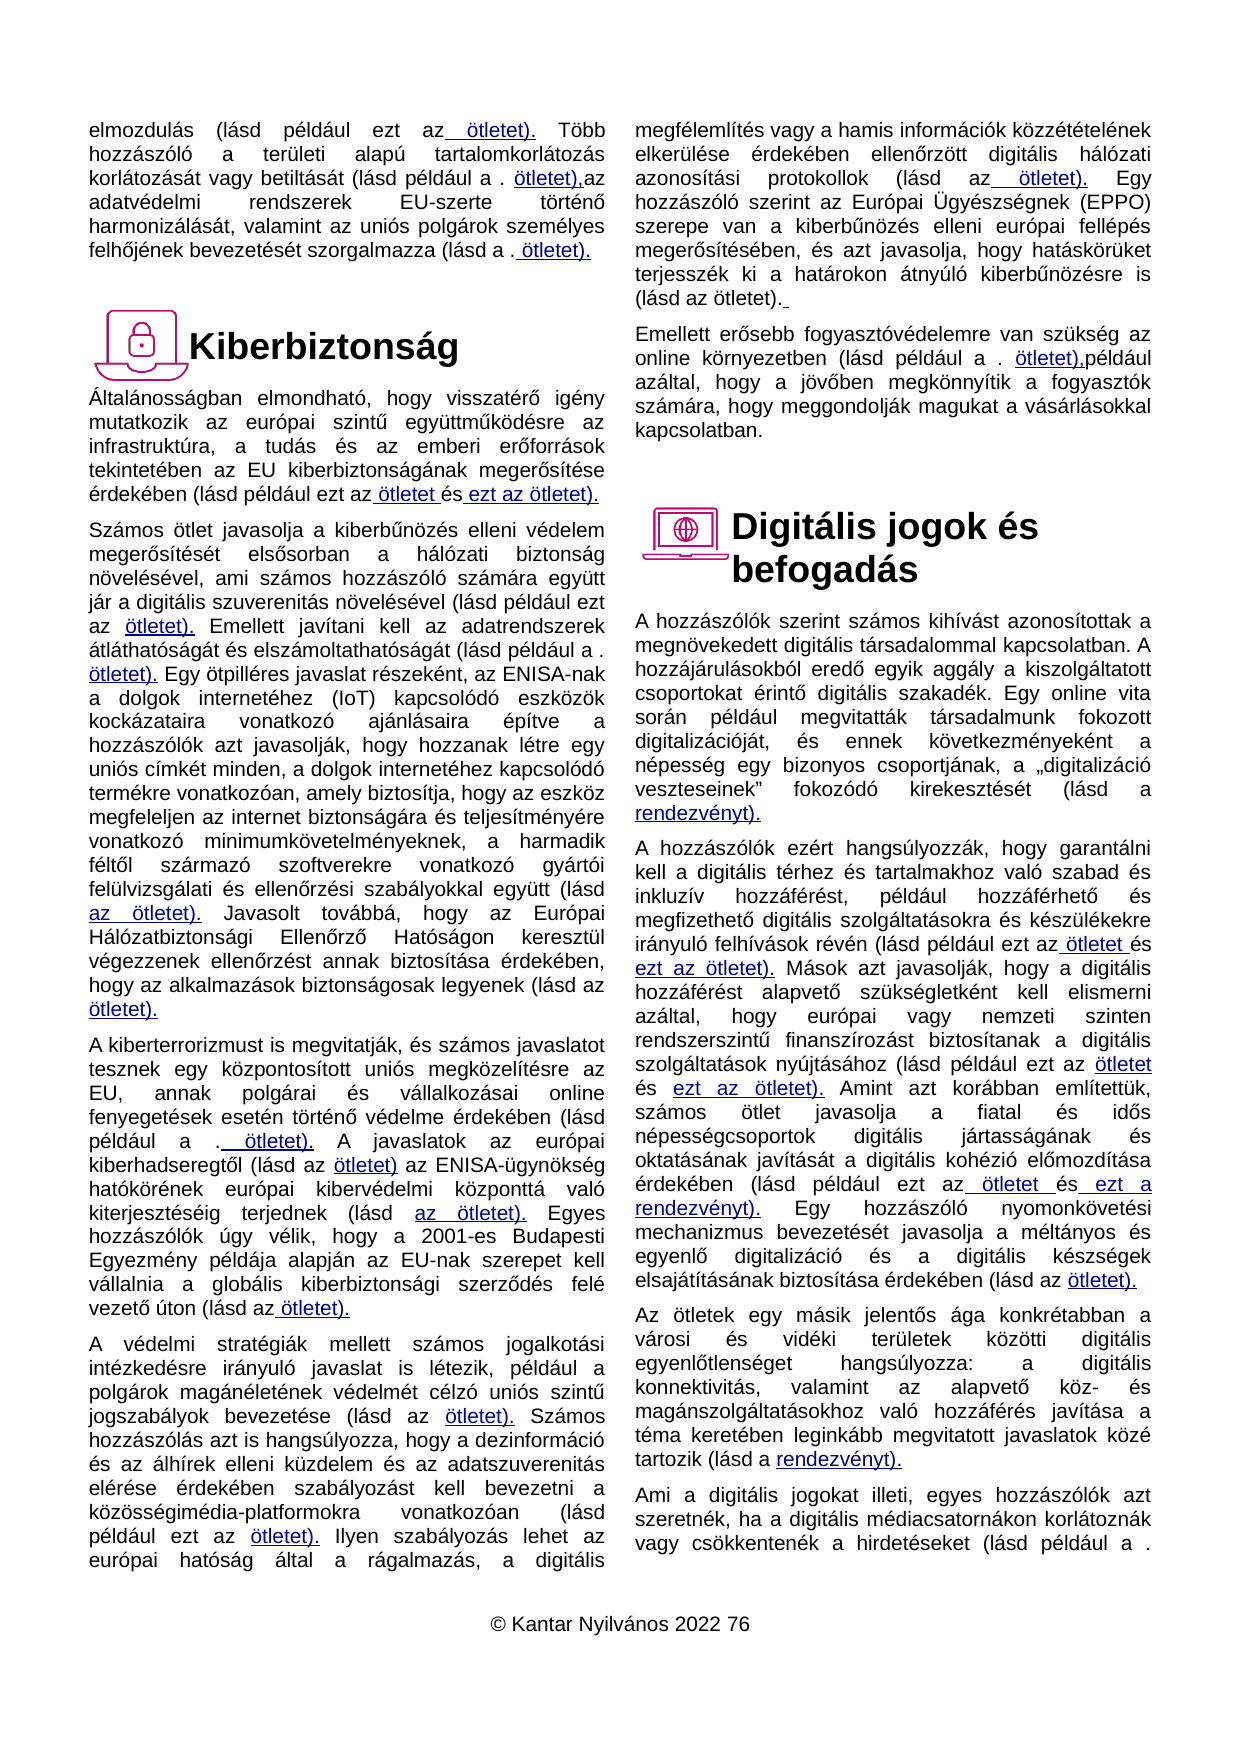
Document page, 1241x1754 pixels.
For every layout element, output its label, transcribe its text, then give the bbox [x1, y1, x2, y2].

text Emellett erősebb fogyasztóvédelemre van szükség az online környezetben (lásd például a . ötletet),például azáltal, hogy a jövőben megkönnyítik a fogyasztók számára, hogy meggondolják magukat a vásárlásokkal kapcsolatban. [635, 322, 1152, 441]
text A kiberterrorizmust is megvitatják, és számos javaslatot tesznek egy központosított uniós megközelítésre az EU, annak polgárai és vállalkozásai online fenyegetések esetén történő védelme érdekében (lásd például a . ötletet). A javaslatok az európai kiberhadseregtől (lásd az ötletet) az ENISA-ügynökség hatókörének európai kibervédelmi központtá való kiterjesztéséig terjednek (lásd az ötletet). Egyes hozzászólók úgy vélik, hogy a 2001-es Budapesti Egyezmény példája alapján az EU-nak szerepet kell vállalnia a globális kiberbiztonsági szerződés felé vezető úton (lásd az ötletet). [88, 1033, 605, 1320]
text elmozdulás (lásd például ezt az ötletet). Több hozzászóló a területi alapú tartalomkorlátozás korlátozását vagy betiltását (lásd például a . ötletet),az adatvédelmi rendszerek EU-szerte történő harmonizálását, valamint az uniós polgárok személyes felhőjének bevezetését szorgalmazza (lásd a . ötletet). [88, 118, 605, 262]
text Ami a digitális jogokat illeti, egyes hozzászólók azt szeretnék, ha a digitális médiacsatornákon korlátoznák vagy csökkentenék a hirdetéseket (lásd például a . [635, 1483, 1152, 1555]
picture [640, 487, 731, 579]
text A hozzászólók szerint számos kihívást azonosítottak a megnövekedett digitális társadalommal kapcsolatban. A hozzájárulásokból eredő egyik aggály a kiszolgáltatott csoportokat érintő digitális szakadék. Egy online vita során például megvitatták társadalmunk fokozott digitalizációját, és ennek következményeként a népesség egy bizonyos csoportjának, a „digitalizáció veszteseinek” fokozódó kirekesztését (lásd a rendezvényt). [635, 609, 1152, 824]
text Az ötletek egy másik jelentős ága konkrétabban a városi és vidéki területek közötti digitális egyenlőtlenséget hangsúlyozza: a digitális konnektivitás, valamint az alapvető köz- és magánszolgáltatásokhoz való hozzáférés javítása a téma keretében leginkább megvitatott javaslatok közé tartozik (lásd a rendezvényt). [635, 1303, 1152, 1471]
picture [94, 310, 189, 381]
text Számos ötlet javasolja a kiberbűnözés elleni védelem megerősítését elsősorban a hálózati biztonság növelésével, ami számos hozzászóló számára együtt jár a digitális szuverenitás növelésével (lásd például ezt az ötletet). Emellett javítani kell az adatrendszerek átláthatóságát és elszámoltathatóságát (lásd például a . ötletet). Egy ötpilléres javaslat részeként, az ENISA-nak a dolgok internetéhez (IoT) kapcsolódó eszközök kockázataira vonatkozó ajánlásaira építve a hozzászólók azt javasolják, hogy hozzanak létre egy uniós címkét minden, a dolgok internetéhez kapcsolódó termékre vonatkozóan, amely biztosítja, hogy az eszköz megfeleljen az internet biztonságára és teljesítményére vonatkozó minimumkövetelményeknek, a harmadik féltől származó szoftverekre vonatkozó gyártói felülvizsgálati és ellenőrzési szabályokkal együtt (lásd az ötletet). Javasolt továbbá, hogy az Európai Hálózatbiztonsági Ellenőrző Hatóságon keresztül végezzenek ellenőrzést annak biztosítása érdekében, hogy az alkalmazások biztonságosak legyenek (lásd az ötletet). [88, 518, 605, 1021]
text Általánosságban elmondható, hogy visszatérő igény mutatkozik az európai szintű együttműködésre az infrastruktúra, a tudás és az emberi erőforrások tekintetében az EU kiberbiztonságának megerősítése érdekében (lásd például ezt az ötletet és ezt az ötletet). [88, 386, 605, 506]
subtitle Digitális jogok és befogadás [635, 504, 1152, 590]
text megfélemlítés vagy a hamis információk közzétételének elkerülése érdekében ellenőrzött digitális hálózati azonosítási protokollok (lásd az ötletet). Egy hozzászóló szerint az Európai Ügyészségnek (EPPO) szerepe van a kiberbűnözés elleni európai fellépés megerősítésében, és azt javasolja, hogy hatáskörüket terjesszék ki a határokon átnyúló kiberbűnözésre is (lásd az ötletet). [635, 118, 1152, 310]
text A hozzászólók ezért hangsúlyozzák, hogy garantálni kell a digitális térhez és tartalmakhoz való szabad és inkluzív hozzáférést, például hozzáférhető és megfizethető digitális szolgáltatásokra és készülékekre irányuló felhívások révén (lásd például ezt az ötletet és ezt az ötletet). Mások azt javasolják, hogy a digitális hozzáférést alapvető szükségletként kell elismerni azáltal, hogy európai vagy nemzeti szinten rendszerszintű finanszírozást biztosítanak a digitális szolgáltatások nyújtásához (lásd például ezt az ötletet és ezt az ötletet). Amint azt korábban említettük, számos ötlet javasolja a fiatal és idős népességcsoportok digitális jártasságának és oktatásának javítását a digitális kohézió előmozdítása érdekében (lásd például ezt az ötletet és ezt a rendezvényt). Egy hozzászóló nyomonkövetési mechanizmus bevezetését javasolja a méltányos és egyenlő digitalizáció és a digitális készségek elsajátításának biztosítása érdekében (lásd az ötletet). [635, 836, 1152, 1291]
text A védelmi stratégiák mellett számos jogalkotási intézkedésre irányuló javaslat is létezik, például a polgárok magánéletének védelmét célzó uniós szintű jogszabályok bevezetése (lásd az ötletet). Számos hozzászólás azt is hangsúlyozza, hogy a dezinformáció és az álhírek elleni küzdelem és az adatszuverenitás elérése érdekében szabályozást kell bevezetni a közösségimédia-platformokra vonatkozóan (lásd például ezt az ötletet). Ilyen szabályozás lehet az európai hatóság által a rágalmazás, a digitális [88, 1332, 605, 1572]
subtitle Kiberbiztonság [189, 324, 605, 368]
